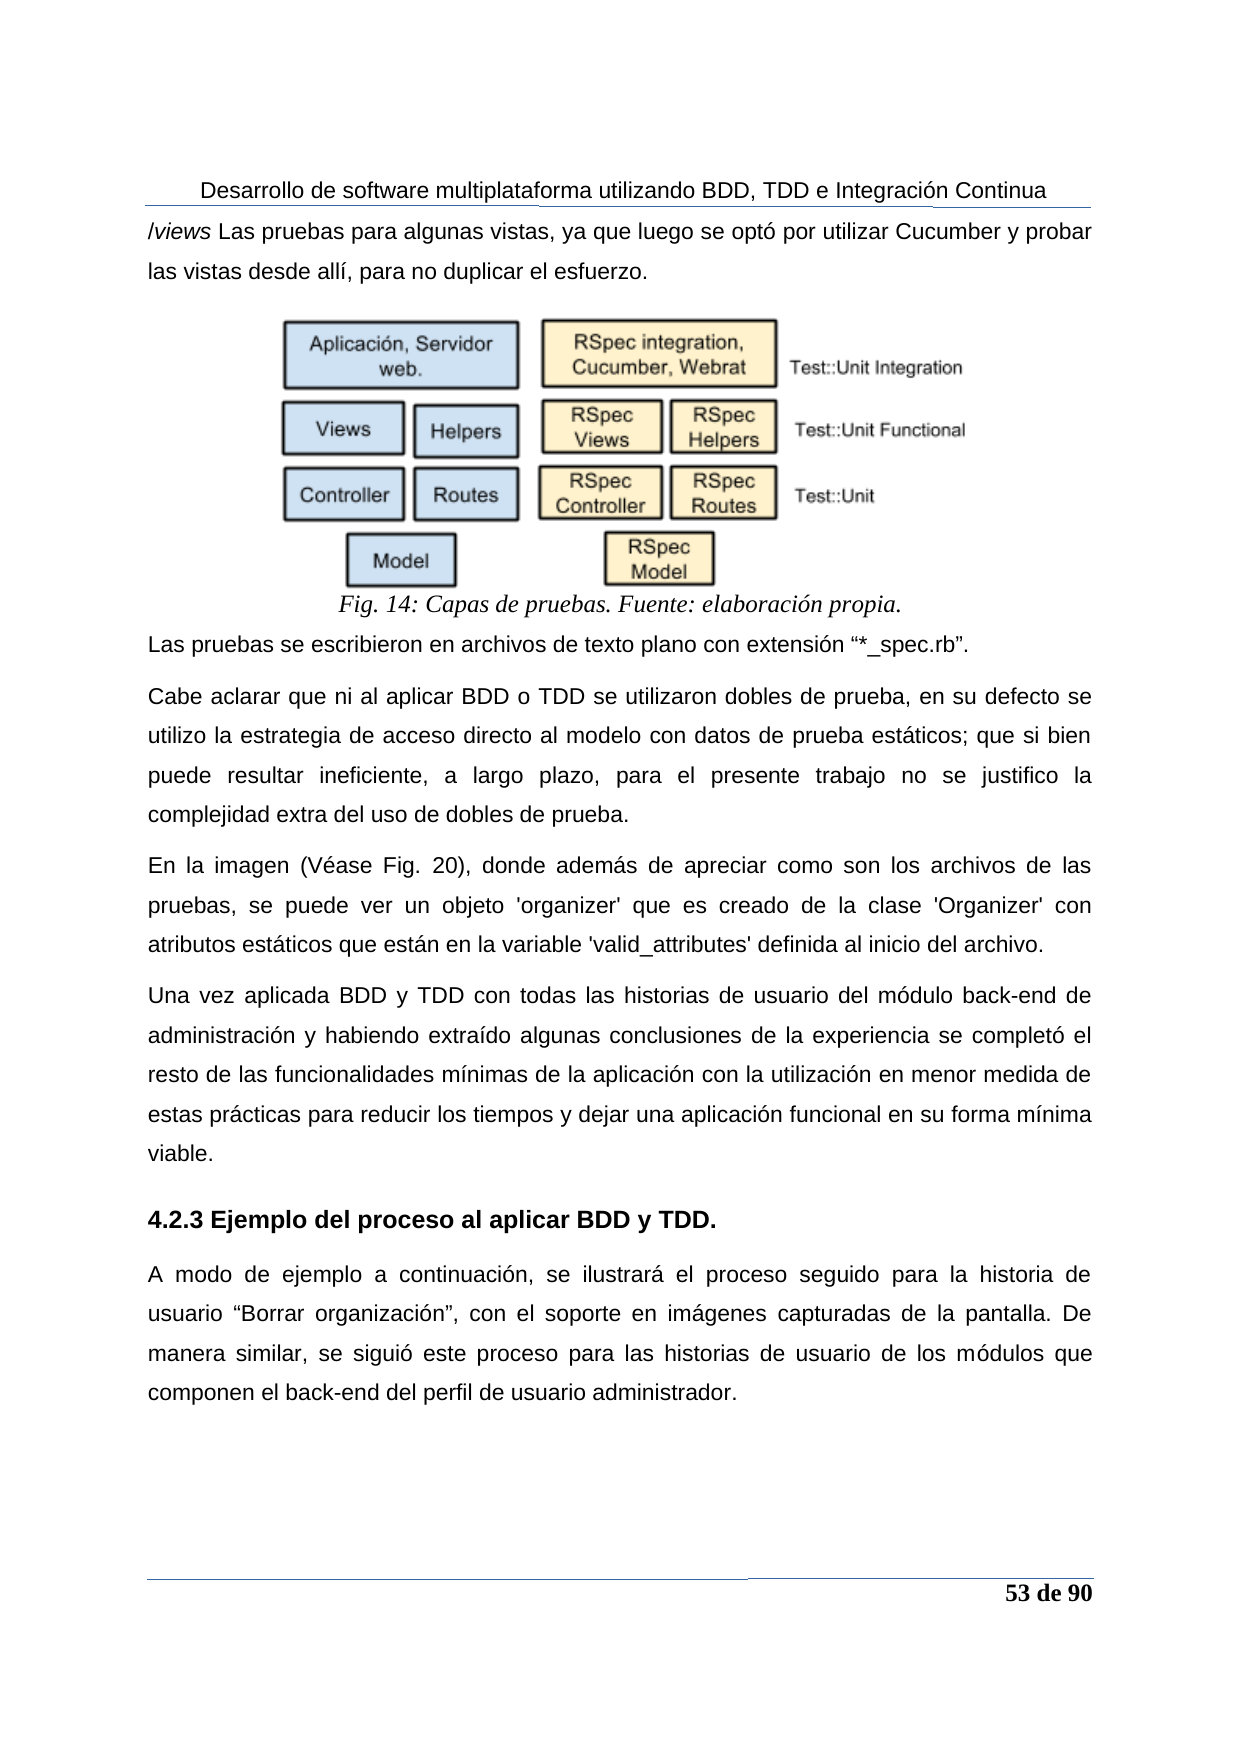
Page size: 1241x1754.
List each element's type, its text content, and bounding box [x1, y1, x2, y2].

text Una vez aplicada BDD y TDD con todas las historias de usuario del módulo back-end de administración y habiendo extraído algunas conclusiones de la experiencia se completó el resto de las funcionalidades mínimas de la aplicación con la utilización en menor medida de estas prácticas para reducir los tiempos y dejar una aplicación funcional en su forma mínima viable. [148, 982, 1093, 1167]
text En la imagen (Véase Fig. 20), donde además de apreciar como son los archivos de las pruebas, se puede ver un objeto 'organizer' que es creado de la clase 'Organizer' con atributos estáticos que están en la variable 'valid_attributes' definida al inicio del archivo. [148, 852, 1093, 958]
text [272, 297, 968, 309]
subtitle 4.2.3 Ejemplo del proceso al aplicar BDD y TDD. [148, 1205, 1093, 1234]
text Las pruebas se escribieron en archivos de texto plano con extensión “*_spec.rb”. [148, 590, 1093, 658]
text Fig. 14: Capas de pruebas. Fuente: elaboración propia. [272, 590, 968, 618]
text A modo de ejemplo a continuación, se ilustrará el proceso seguido para la historia de usuario “Borrar organización”, con el soporte en imágenes capturadas de la pantalla. De manera similar, se siguió este proceso para las historias de usuario de los módulos que componen el back-end del perfil de usuario administrador. [148, 1261, 1093, 1405]
picture [272, 309, 968, 590]
text Cabe aclarar que ni al aplicar BDD o TDD se utilizaron dobles de prueba, en su defecto se utilizo la estrategia de acceso directo al modelo con datos de prueba estáticos; que si bien puede resultar ineficiente, a largo plazo, para el presente trabajo no se justifico la complejidad extra del uso de dobles de prueba. [148, 683, 1093, 827]
text /views Las pruebas para algunas vistas, ya que luego se optó por utilizar Cucumber y probar las vistas desde allí, para no duplicar el esfuerzo. [148, 218, 1093, 284]
